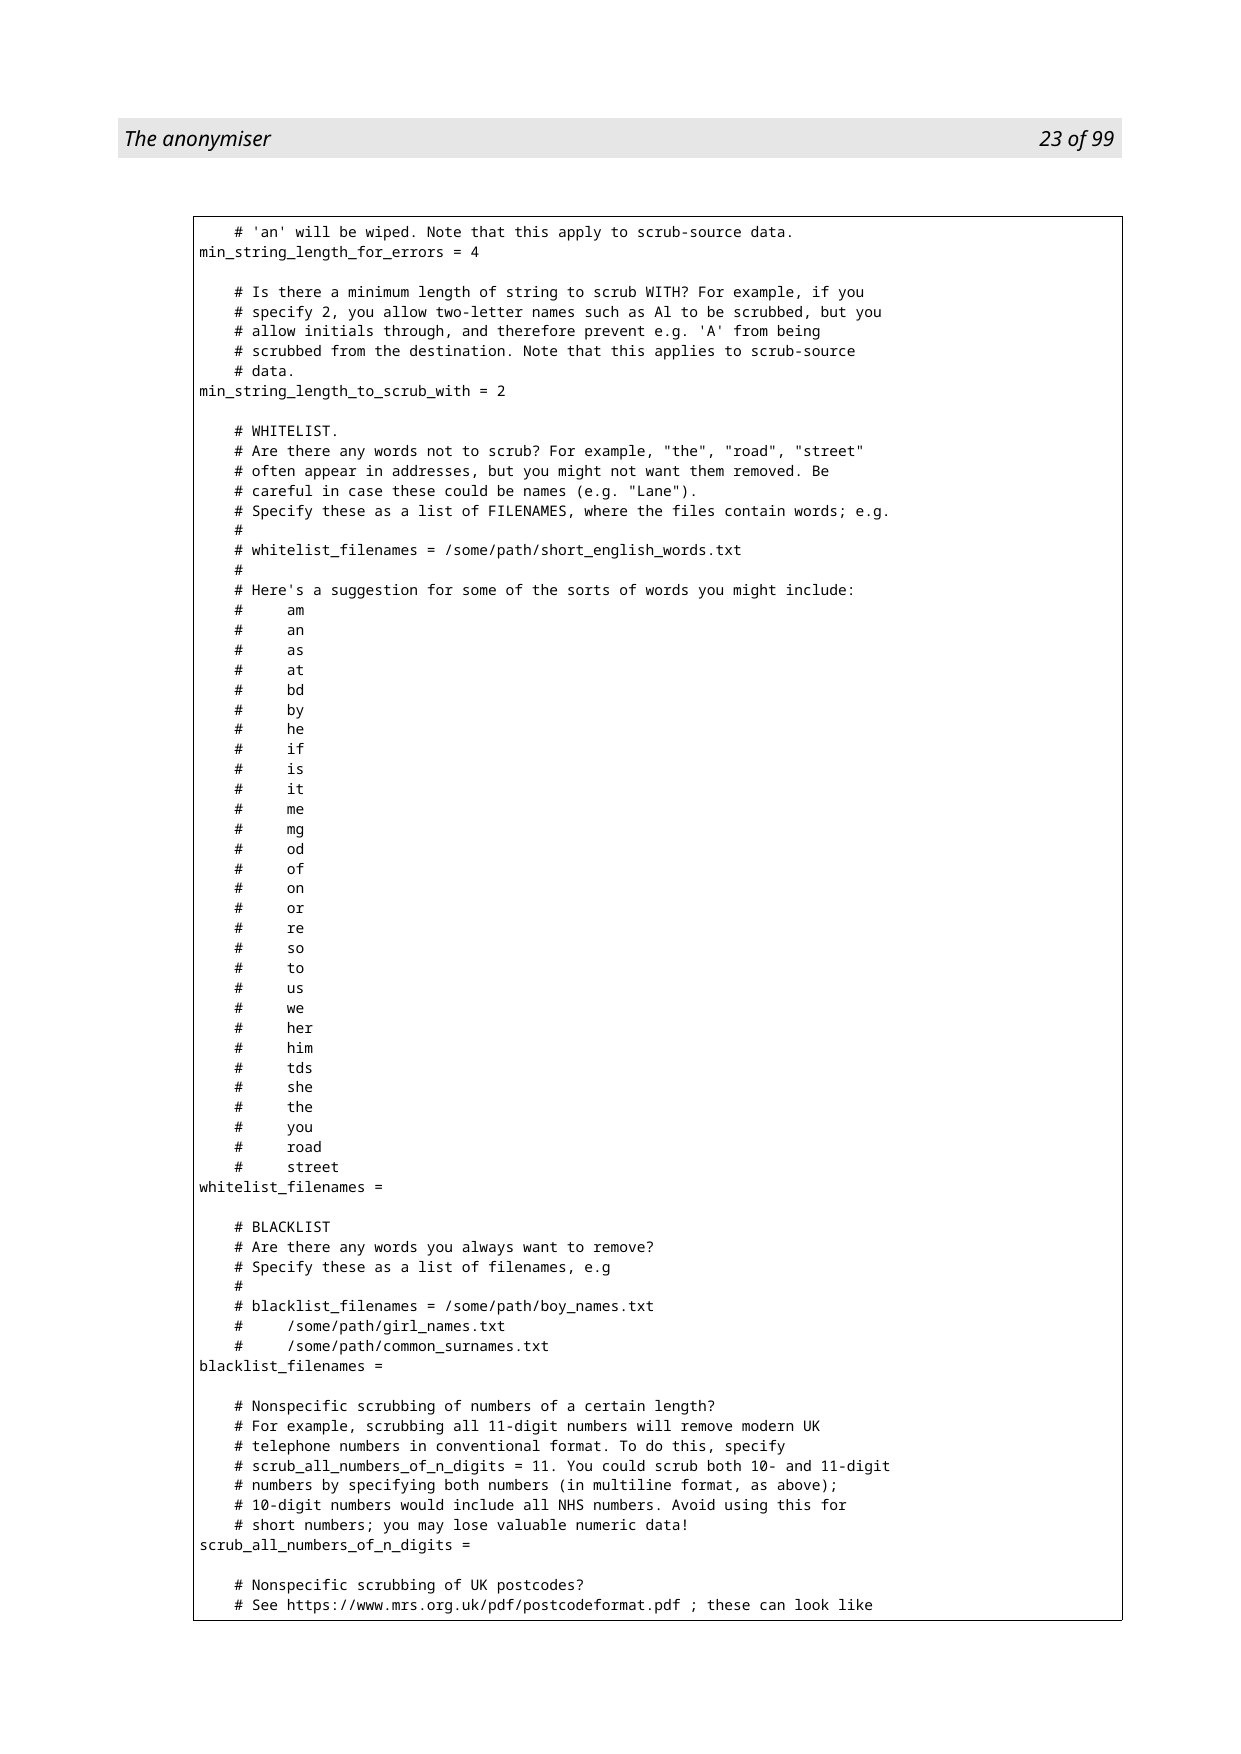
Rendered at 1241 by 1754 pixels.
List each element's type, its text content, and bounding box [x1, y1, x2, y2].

table_header # 'an' will be wiped. Note that this apply to scrub-source data. min_string_length_for_errors = 4 # Is there a minimum length of string to scrub WITH? For example, if you # specify 2, you allow two-letter names such as Al to be scrubbed, but you # allow initials through, and therefore prevent e.g. 'A' from being # scrubbed from the destination. Note that this applies to scrub-source # data. min_string_length_to_scrub_with = 2 # WHITELIST. # Are there any words not to scrub? For example, "the", "road", "street" # often appear in addresses, but you might not want them removed. Be # careful in case these could be names (e.g. "Lane"). # Specify these as a list of FILENAMES, where the files contain words; e.g. # # whitelist_filenames = /some/path/short_english_words.txt # # Here's a suggestion for some of the sorts of words you might include: # am # an # as # at # bd # by # he # if # is # it # me # mg # od # of # on # or # re # so # to # us # we # her # him # tds # she # the # you # road # street whitelist_filenames = # BLACKLIST # Are there any words you always want to remove? # Specify these as a list of filenames, e.g # # blacklist_filenames = /some/path/boy_names.txt # /some/path/girl_names.txt # /some/path/common_surnames.txt blacklist_filenames = # Nonspecific scrubbing of numbers of a certain length? # For example, scrubbing all 11-digit numbers will remove modern UK # telephone numbers in conventional format. To do this, specify # scrub_all_numbers_of_n_digits = 11. You could scrub both 10- and 11-digit # numbers by specifying both numbers (in multiline format, as above); # 10-digit numbers would include all NHS numbers. Avoid using this for # short numbers; you may lose valuable numeric data! scrub_all_numbers_of_n_digits = # Nonspecific scrubbing of UK postcodes? # See https://www.mrs.org.uk/pdf/postcodeformat.pdf ; these can look like [194, 217, 1122, 1620]
